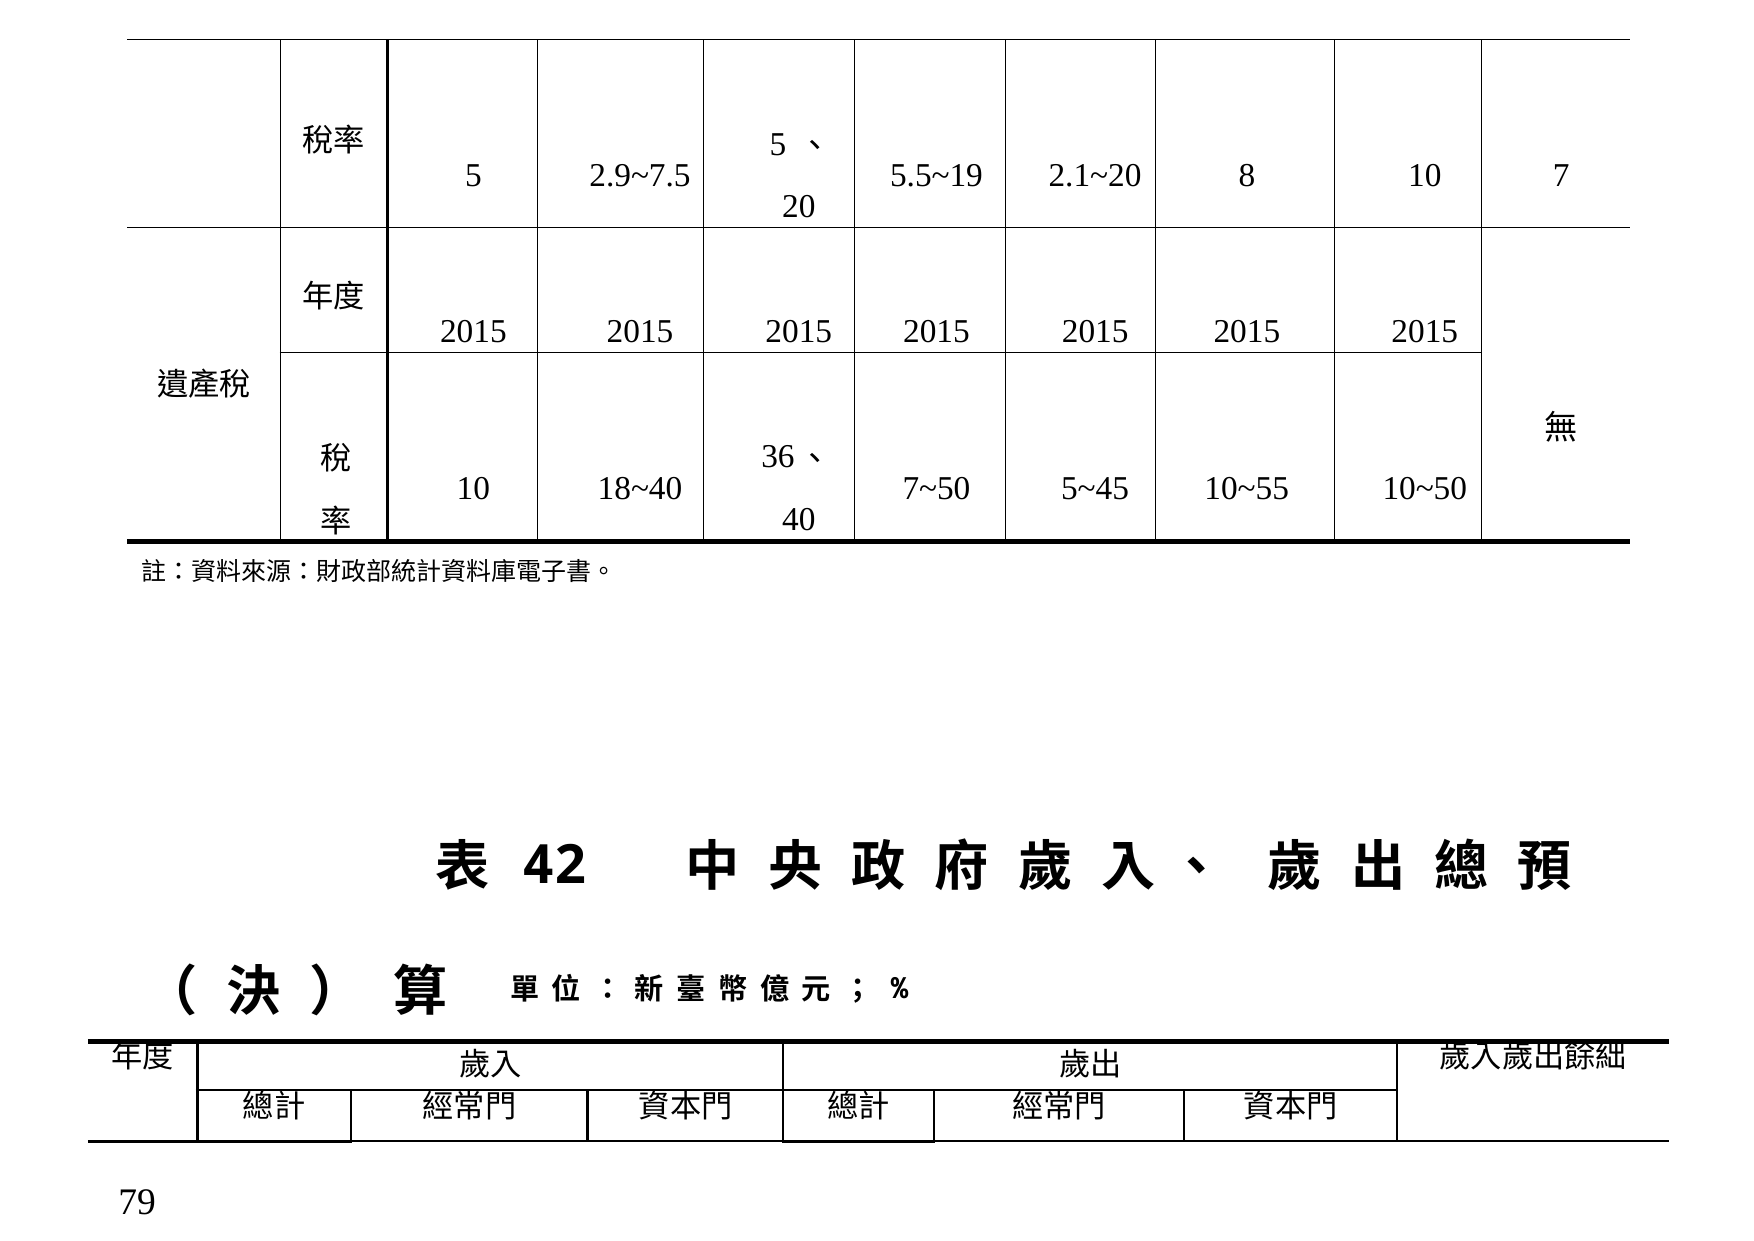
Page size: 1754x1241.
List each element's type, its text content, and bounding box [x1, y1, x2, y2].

subtitle 表42 中央政府歲入、歲出總預（決）算 單位：新臺幣億元；% [128, 789, 1628, 1039]
table_cell 10 [1335, 40, 1481, 227]
table_cell 18~40 [538, 353, 703, 539]
table_cell 稅率 [281, 353, 386, 539]
table_cell 2.1~20 [1006, 40, 1155, 227]
table_cell 2015 [1335, 228, 1481, 352]
table_cell 10 [389, 353, 537, 539]
table_cell 5.5~19 [855, 40, 1005, 227]
table_cell 經常門 [935, 1091, 1183, 1139]
table_cell 無 [1482, 228, 1629, 539]
table_cell 年度 [281, 228, 386, 352]
table_header 歲入 [199, 1044, 782, 1089]
table_cell 資本門 [1185, 1091, 1396, 1139]
table_cell 10~50 [1335, 353, 1481, 539]
table_cell 2015 [1156, 228, 1334, 352]
text 註：資料來源：財政部統計資料庫電子書。 [128, 551, 1543, 588]
table_cell 7 [1482, 40, 1629, 227]
table_cell 稅率 [281, 40, 386, 227]
table_cell 7~50 [855, 353, 1005, 539]
table_cell 總計 [199, 1091, 350, 1139]
table_cell 8 [1156, 40, 1334, 227]
table_header 歲出 [784, 1044, 1396, 1089]
table_cell 2015 [855, 228, 1005, 352]
table_header 年度 [88, 1044, 196, 1139]
table_cell 遺產稅 [127, 228, 280, 539]
table_cell [127, 40, 280, 227]
table_cell 2015 [704, 228, 854, 352]
table_cell 2015 [1006, 228, 1155, 352]
table_cell 5~45 [1006, 353, 1155, 539]
table_cell 5 [389, 40, 537, 227]
table_cell 經常門 [352, 1091, 586, 1139]
table_cell 2015 [389, 228, 537, 352]
table_cell 資本門 [589, 1091, 782, 1139]
table_cell 2015 [538, 228, 703, 352]
table_cell 36、40 [704, 353, 854, 539]
table_cell 10~55 [1156, 353, 1334, 539]
table_header 歲入歲出餘絀 [1398, 1044, 1669, 1139]
table_cell 2.9~7.5 [538, 40, 703, 227]
table_cell 總計 [784, 1091, 933, 1139]
table_cell 5、20 [704, 40, 854, 227]
